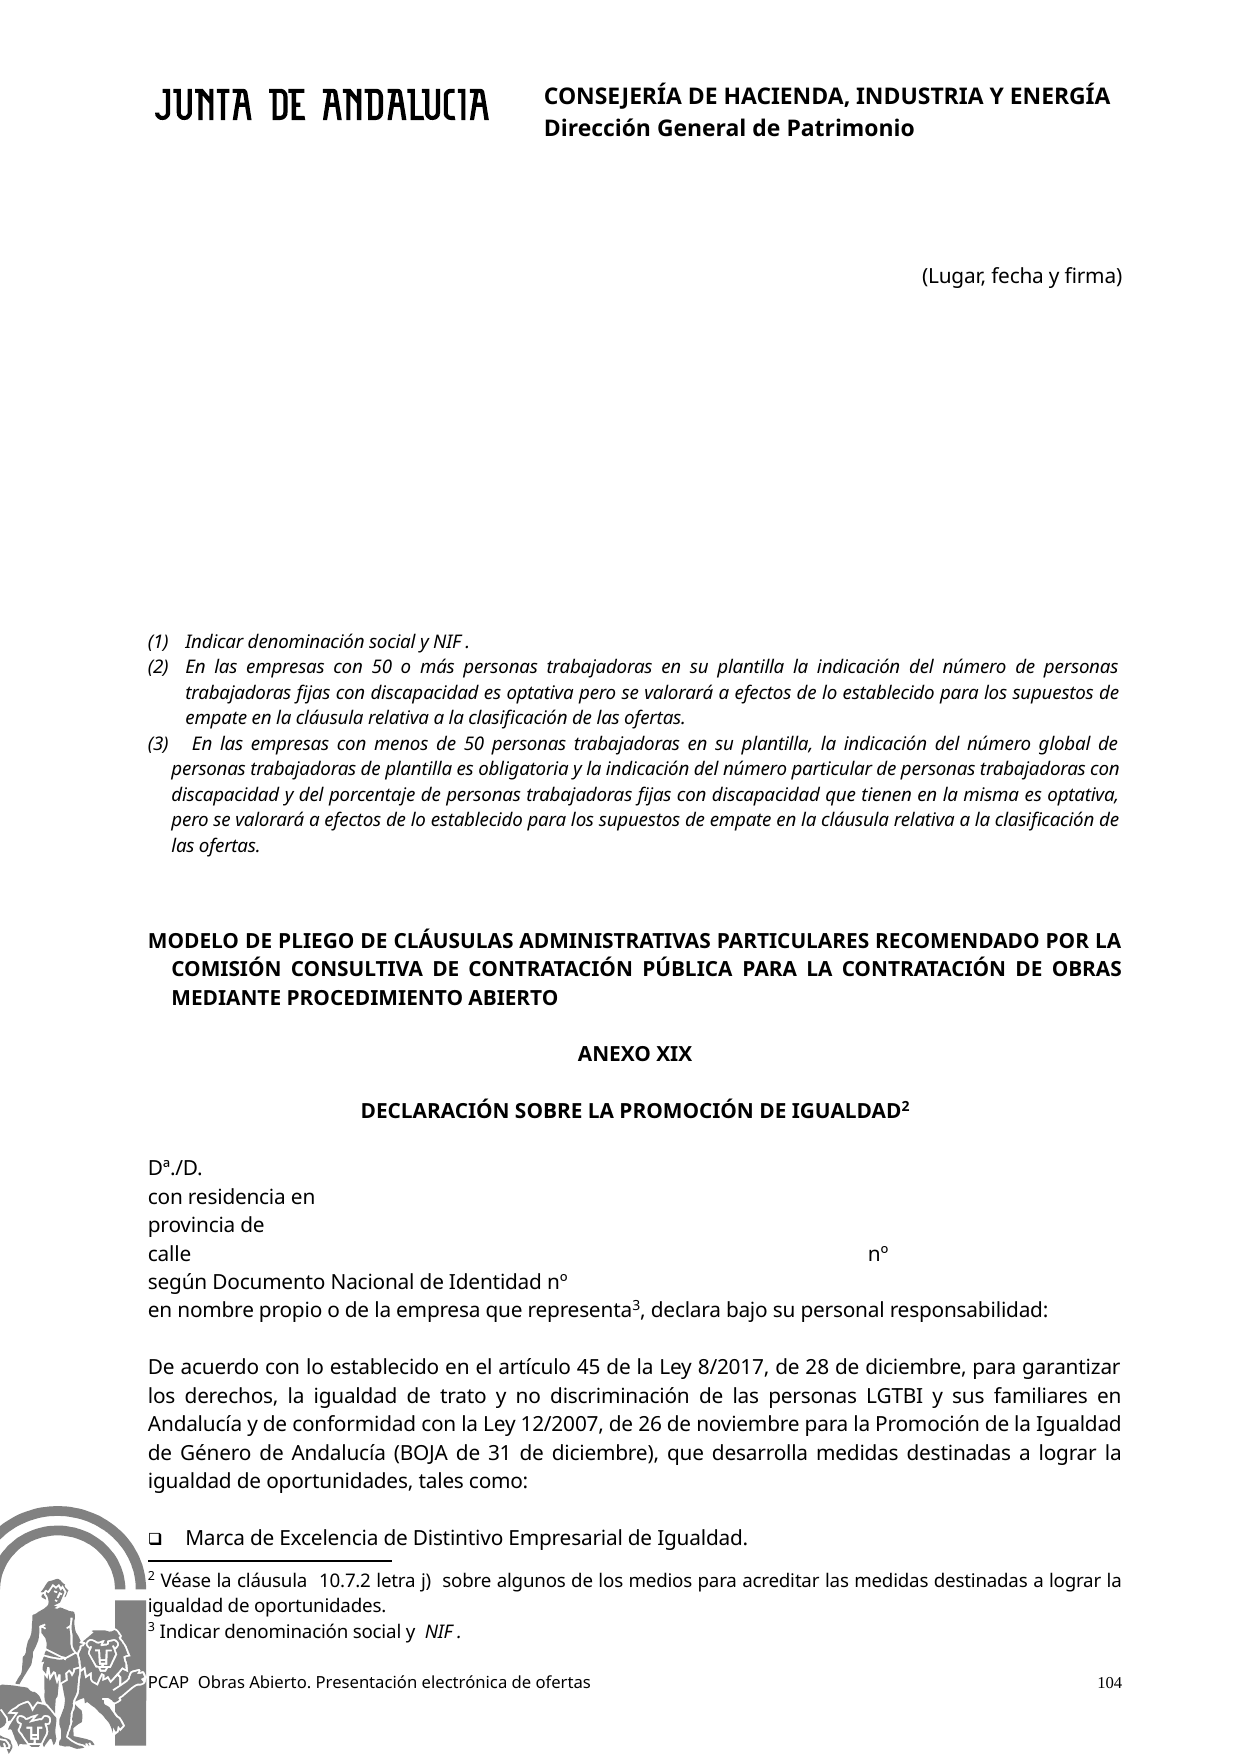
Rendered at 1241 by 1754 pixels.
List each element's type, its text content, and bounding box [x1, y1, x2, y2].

list Indicar denominación social y NIF . [148, 628, 1122, 653]
text Dª./D. [148, 1153, 1196, 1182]
text según Documento Nacional de Identidad nº [148, 1267, 1196, 1296]
text ANEXO XIX [148, 1039, 1122, 1068]
text con residencia en [148, 1182, 1196, 1210]
text (Lugar, fecha y firma) [811, 261, 1122, 290]
text DECLARACIÓN SOBRE LA PROMOCIÓN DE IGUALDAD [148, 1096, 1122, 1125]
list En las empresas con 50 o más personas trabajadoras en su plantilla la indicación del número de personas trabajadoras fijas con discapacidad es optativa pero se valorará a efectos de lo establecido para los supuestos de empate en la cláusula relativa a la clasificación de las ofertas. [148, 653, 1122, 730]
text Véase la cláusula 10.7.2 letra j) sobre algunos de los medios para acreditar las medidas destinadas a lograr la igualdad de oportunidades. [151, 1567, 1122, 1618]
text Indicar denominación social y NIF . [151, 1618, 1122, 1643]
text en nombre propio o de la empresa que representa, declara bajo su personal responsabilidad: [148, 1296, 1196, 1324]
list Marca de Excelencia de Distintivo Empresarial de Igualdad. [151, 1523, 1196, 1551]
text De acuerdo con lo establecido en el artículo 45 de la Ley 8/2017, de 28 de diciembre, para garantizar los derechos, la igualdad de trato y no discriminación de las personas LGTBI y sus familiares en Andalucía y de conformidad con la Ley 12/2007, de 26 de noviembre para la Promoción de la Igualdad de Género de Andalucía (BOJA de 31 de diciembre), que desarrolla medidas destinadas a lograr la igualdad de oportunidades, tales como: [148, 1352, 1122, 1494]
text (3) En las empresas con menos de 50 personas trabajadoras en su plantilla, la indicación del número global de personas trabajadoras de plantilla es obligatoria y la indicación del número particular de personas trabajadoras con discapacidad y del porcentaje de personas trabajadoras fijas con discapacidad que tienen en la misma es optativa, pero se valorará a efectos de lo establecido para los supuestos de empate en la cláusula relativa a la clasificación de las ofertas. [148, 730, 1122, 858]
text calle nº [148, 1239, 1196, 1267]
text MODELO DE PLIEGO DE CLÁUSULAS ADMINISTRATIVAS PARTICULARES RECOMENDADO POR LA COMISIÓN CONSULTIVA DE CONTRATACIÓN PÚBLICA PARA LA CONTRATACIÓN DE OBRAS MEDIANTE PROCEDIMIENTO ABIERTO [148, 926, 1122, 1011]
text provincia de [148, 1210, 1196, 1239]
